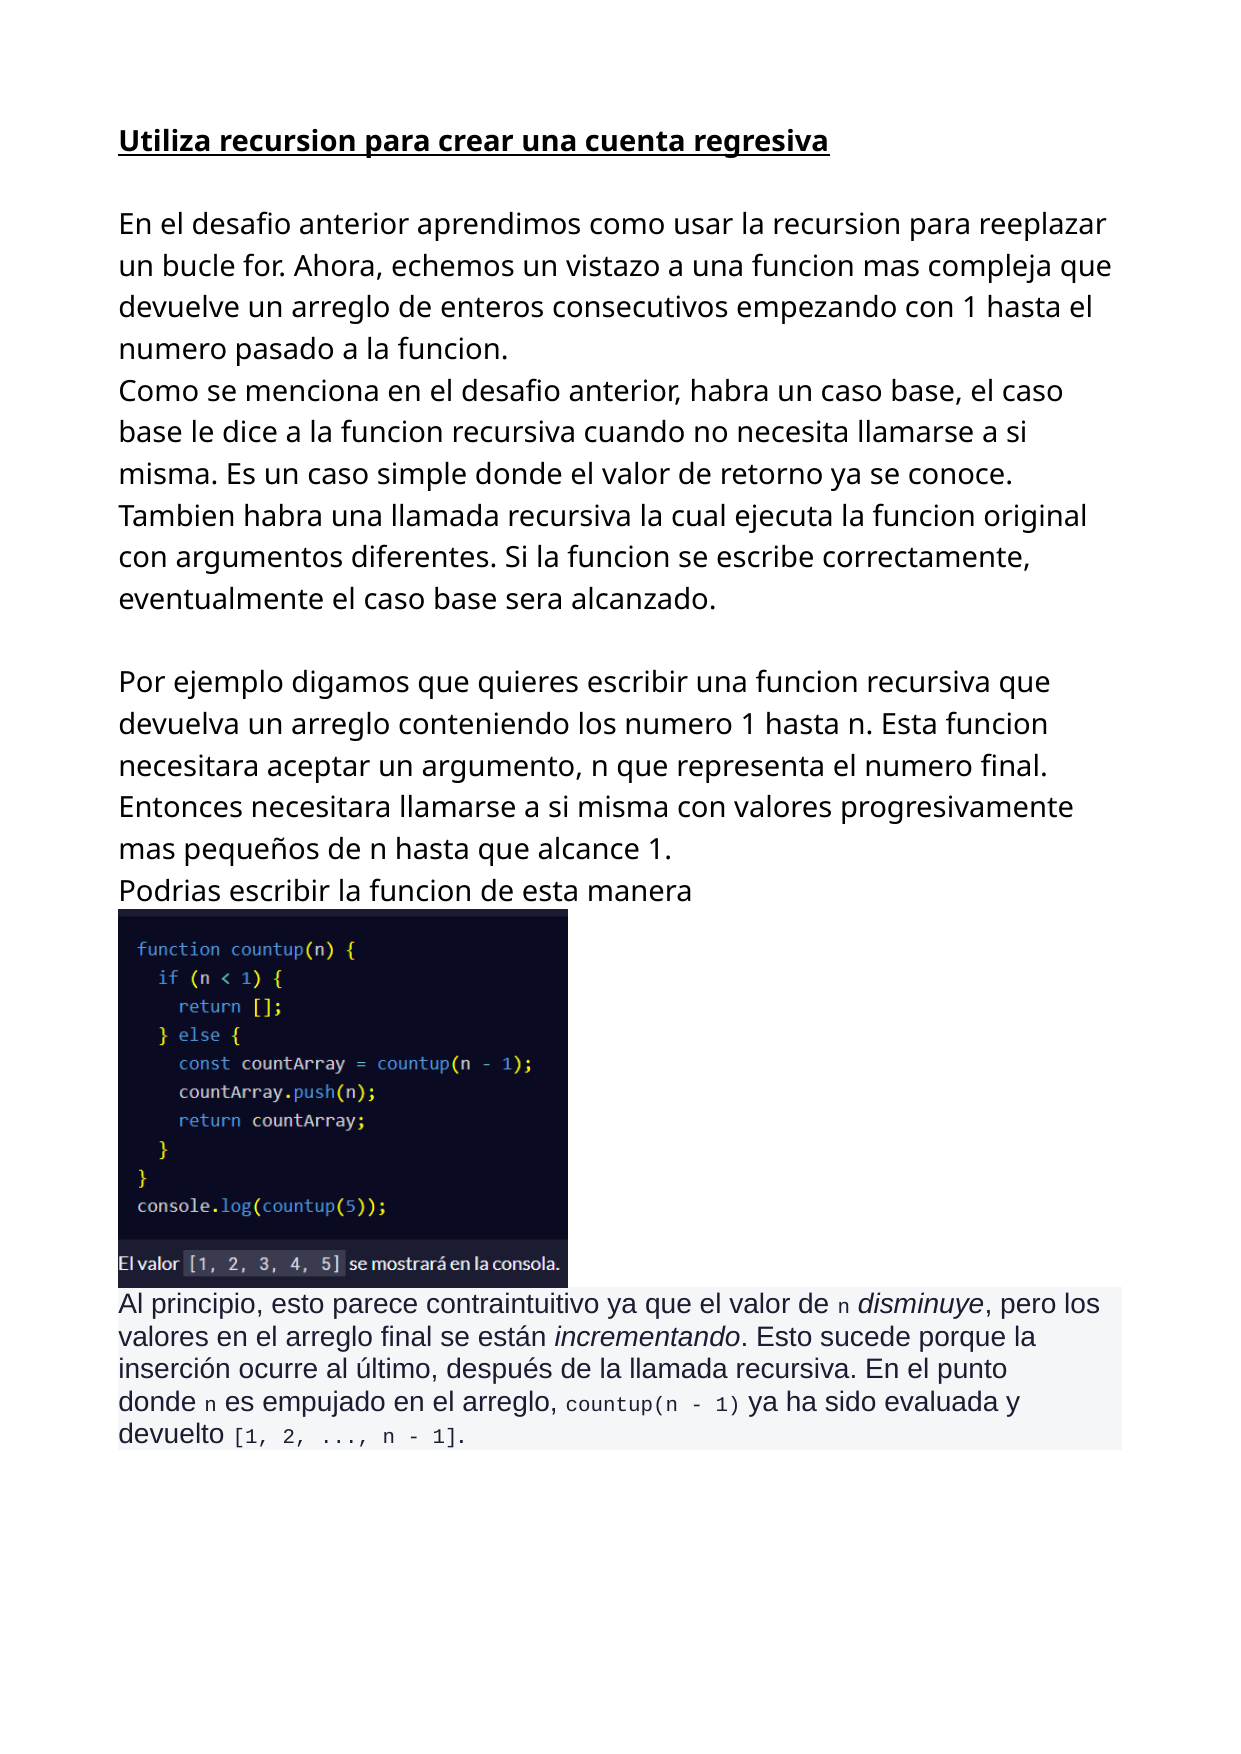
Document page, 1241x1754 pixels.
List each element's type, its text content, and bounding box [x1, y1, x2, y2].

text Podrias escribir la funcion de esta manera [118, 868, 1122, 910]
text Utiliza recursion para crear una cuenta regresiva [118, 118, 1122, 160]
text Como se menciona en el desafio anterior, habra un caso base, el caso base le dice a la funcion recursiva cuando no necesita llamarse a si misma. Es un caso simple donde el valor de retorno ya se conoce. Tambien habra una llamada recursiva la cual ejecuta la funcion original con argumentos diferentes. Si la funcion se escribe correctamente, eventualmente el caso base sera alcanzado. [118, 368, 1122, 618]
text Al principio, esto parece contraintuitivo ya que el valor de n disminuye, pero los valores en el arreglo final se están incrementando. Esto sucede porque la inserción ocurre al último, después de la llamada recursiva. En el punto donde n es empujado en el arreglo, countup(n - 1) ya ha sido evaluada y devuelto [1, 2, ..., n - 1]. [118, 1287, 1122, 1450]
text Por ejemplo digamos que quieres escribir una funcion recursiva que devuelva un arreglo conteniendo los numero 1 hasta n. Esta funcion necesitara aceptar un argumento, n que representa el numero final. Entonces necesitara llamarse a si misma con valores progresivamente mas pequeños de n hasta que alcance 1. [118, 660, 1122, 868]
text En el desafio anterior aprendimos como usar la recursion para reeplazar un bucle for. Ahora, echemos un vistazo a una funcion mas compleja que devuelve un arreglo de enteros consecutivos empezando con 1 hasta el numero pasado a la funcion. [118, 201, 1122, 368]
